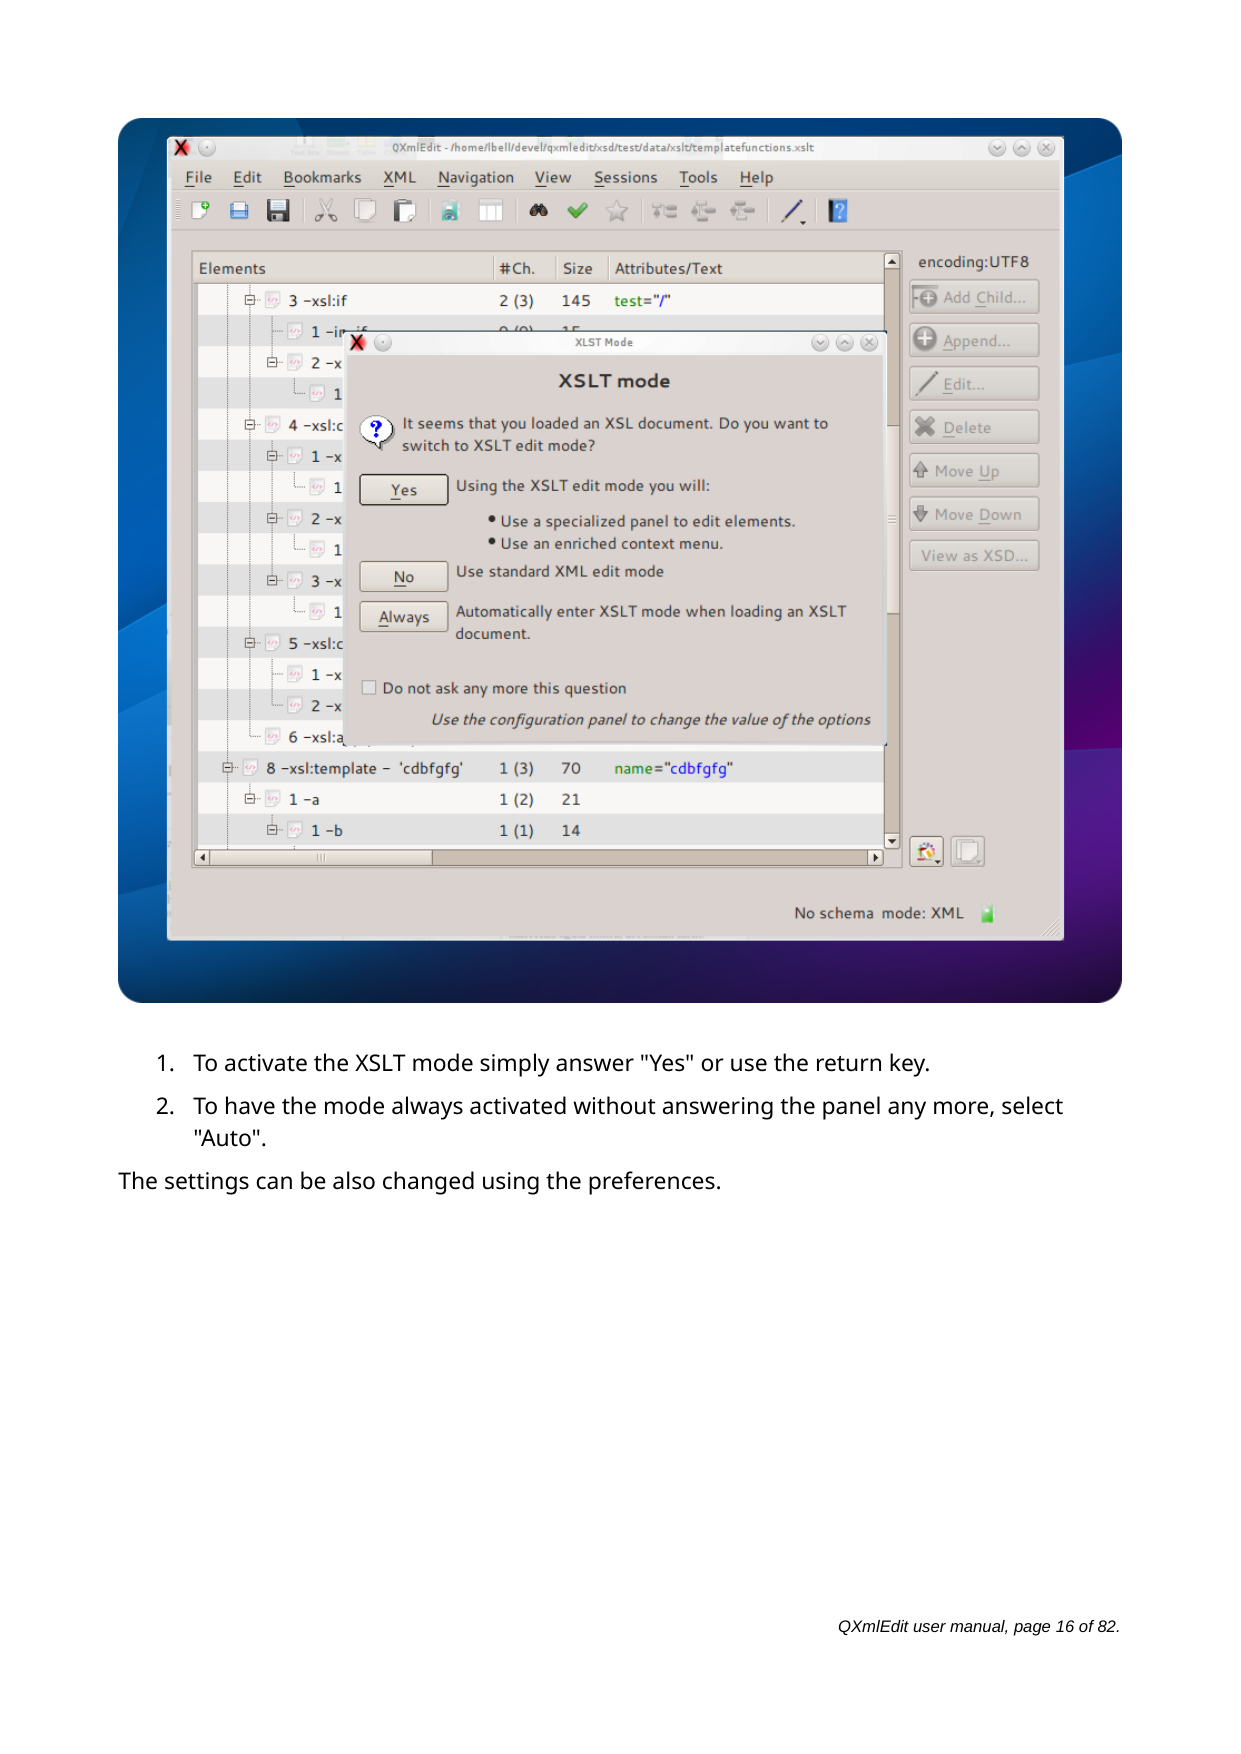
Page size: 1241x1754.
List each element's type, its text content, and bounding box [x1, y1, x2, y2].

picture [118, 118, 1122, 1003]
text The settings can be also changed using the preferences. [118, 1165, 1122, 1197]
list To have the mode always activated without answering the panel any more, select "Auto". [156, 1090, 1122, 1153]
list To activate the XSLT mode simply answer "Yes" or use the return key. [156, 1047, 1122, 1078]
